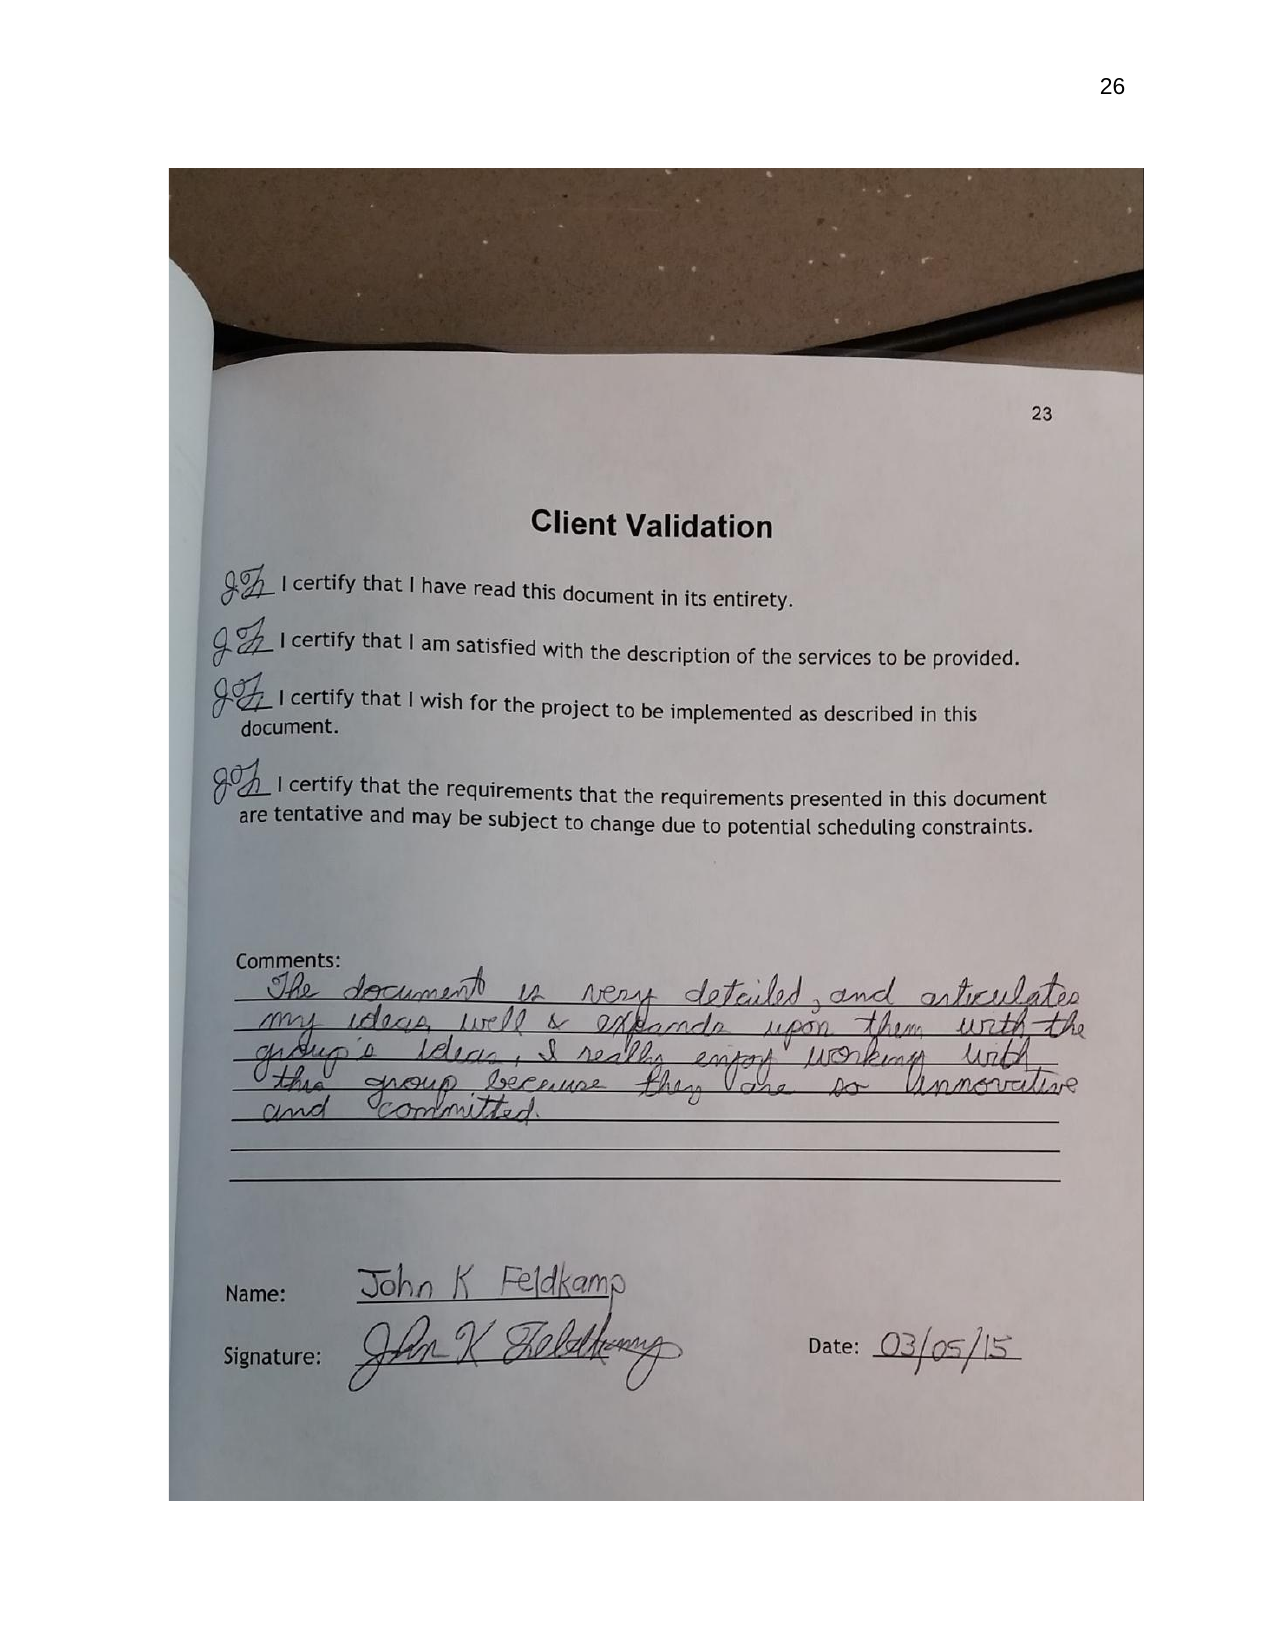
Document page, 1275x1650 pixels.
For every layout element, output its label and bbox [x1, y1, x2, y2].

text [150, 150, 1125, 1500]
picture [168, 168, 1144, 1501]
